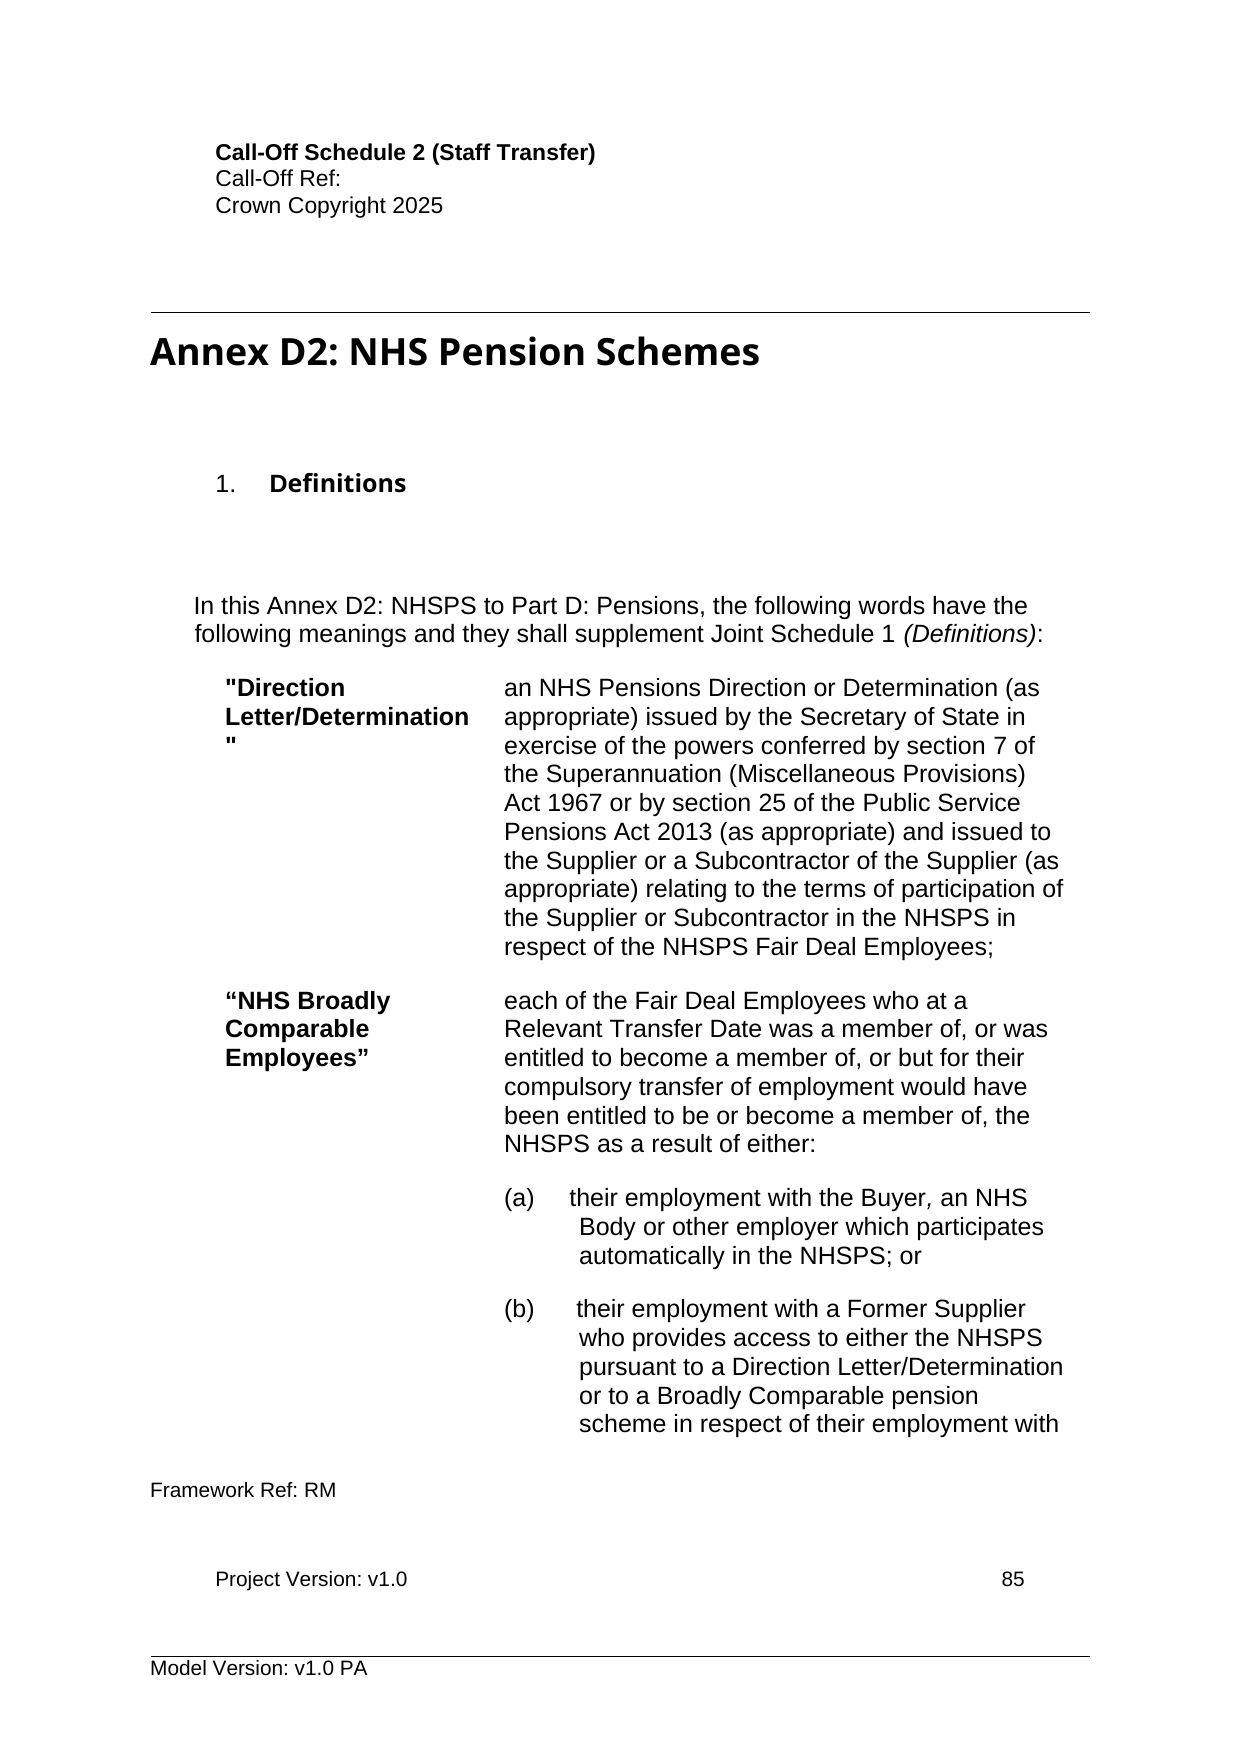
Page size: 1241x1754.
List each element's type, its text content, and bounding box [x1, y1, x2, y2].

table_header "Direction Letter/Determination" [138, 661, 492, 973]
list Definitions [151, 402, 1089, 565]
text Annex D2: NHS Pension Schemes [150, 325, 1090, 376]
table_cell “NHS Broadly Comparable Employees” [138, 973, 492, 1438]
table_cell each of the Fair Deal Employees who at a Relevant Transfer Date was a member of, or was entitled to become a member of, or but for their compulsory transfer of employment would have been entitled to be or become a member of, the NHSPS as a result of either: (a) their employment with the Buyer, an NHS Body or other employer which participates automatically in the NHSPS; or (b) their employment with a Former Supplier who provides access to either the NHSPS pursuant to a Direction Letter/Determination or to a Broadly Comparable pension scheme in respect of their employment with [492, 973, 1078, 1438]
text In this Annex D2: NHSPS to Part D: Pensions, the following words have the following meanings and they shall supplement Joint Schedule 1 (Definitions): [193, 591, 1090, 648]
table_header an NHS Pensions Direction or Determination (as appropriate) issued by the Secretary of State in exercise of the powers conferred by section 7 of the Superannuation (Miscellaneous Provisions) Act 1967 or by section 25 of the Public Service Pensions Act 2013 (as appropriate) and issued to the Supplier or a Subcontractor of the Supplier (as appropriate) relating to the terms of participation of the Supplier or Subcontractor in the NHSPS in respect of the NHSPS Fair Deal Employees; [492, 661, 1078, 973]
